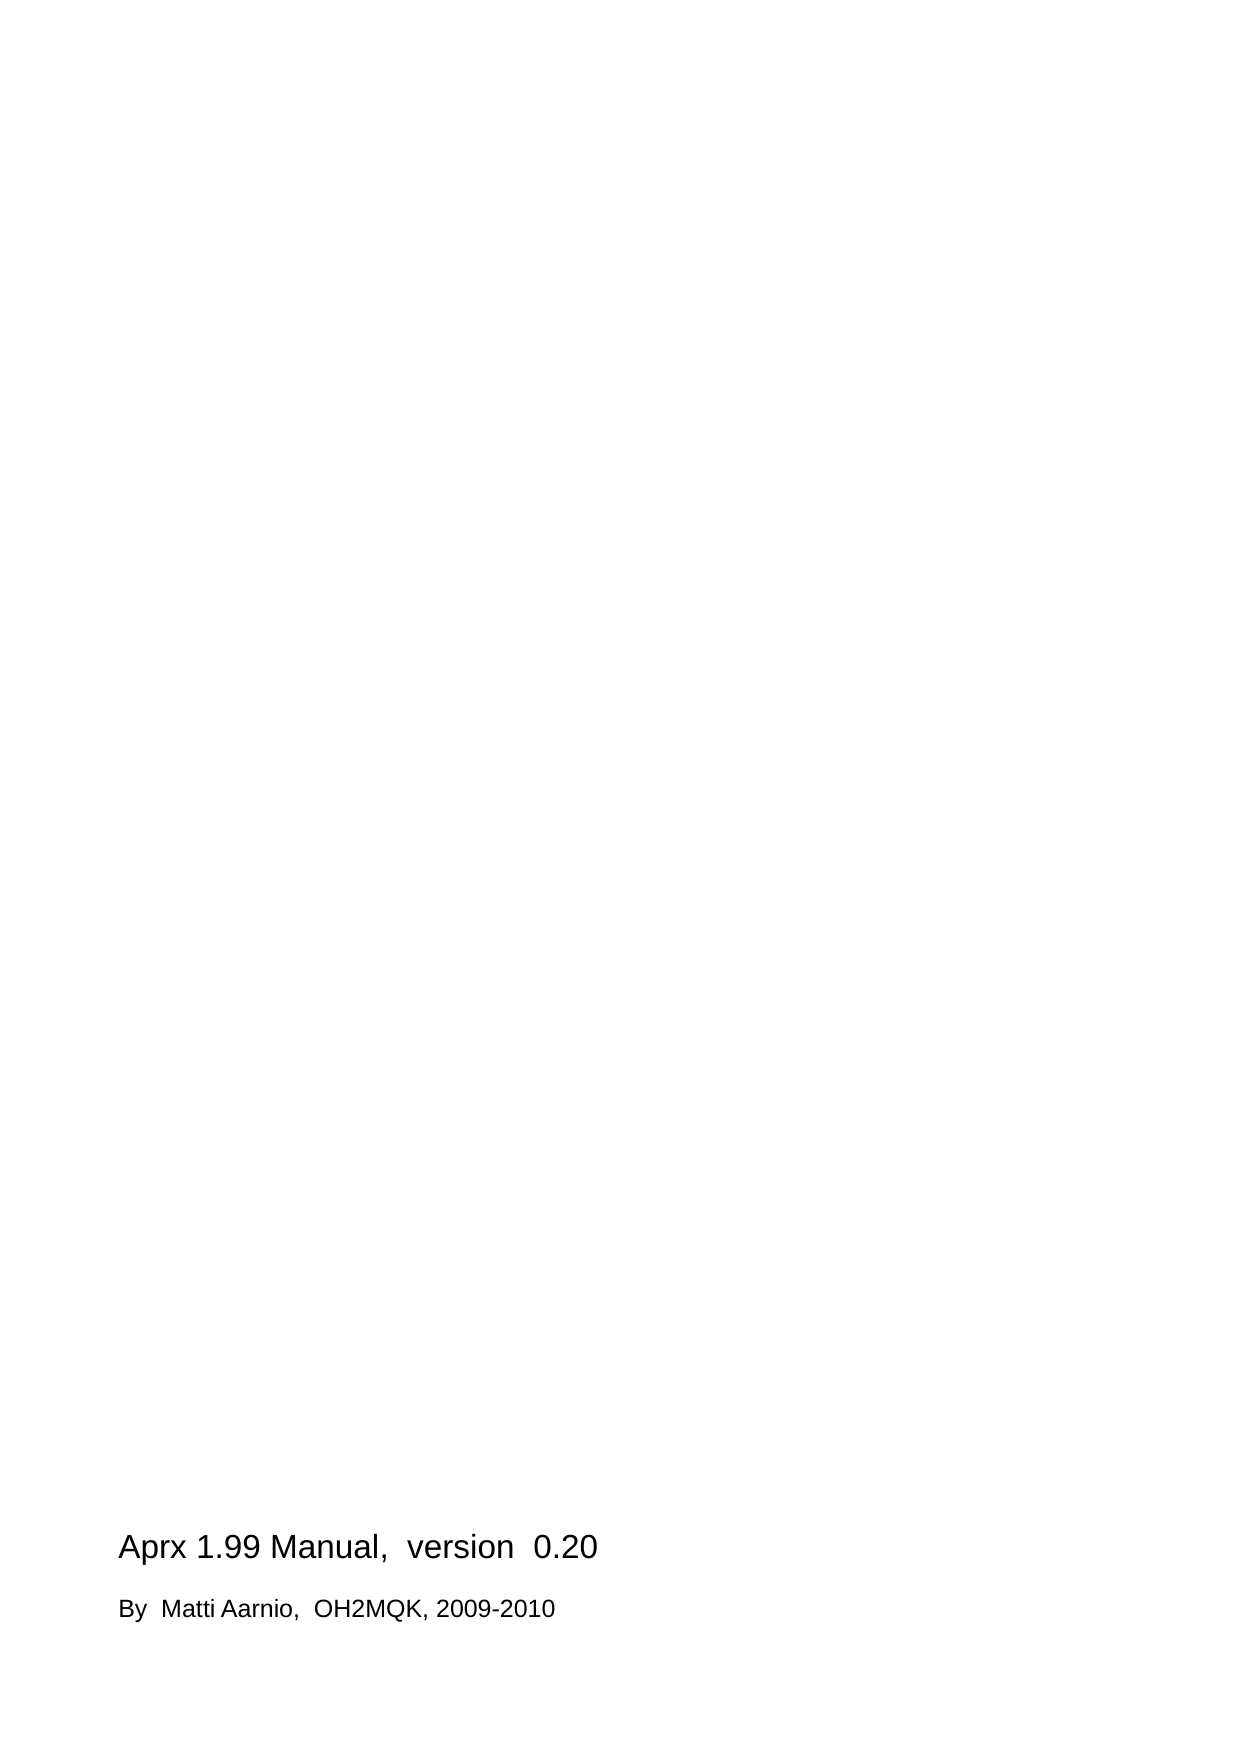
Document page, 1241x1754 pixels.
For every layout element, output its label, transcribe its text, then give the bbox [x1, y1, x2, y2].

text By Matti Aarnio, OH2MQK, 2009-2010 [118, 1594, 1122, 1623]
text Aprx 1.99 Manual, version 0.20 [118, 1527, 1122, 1565]
